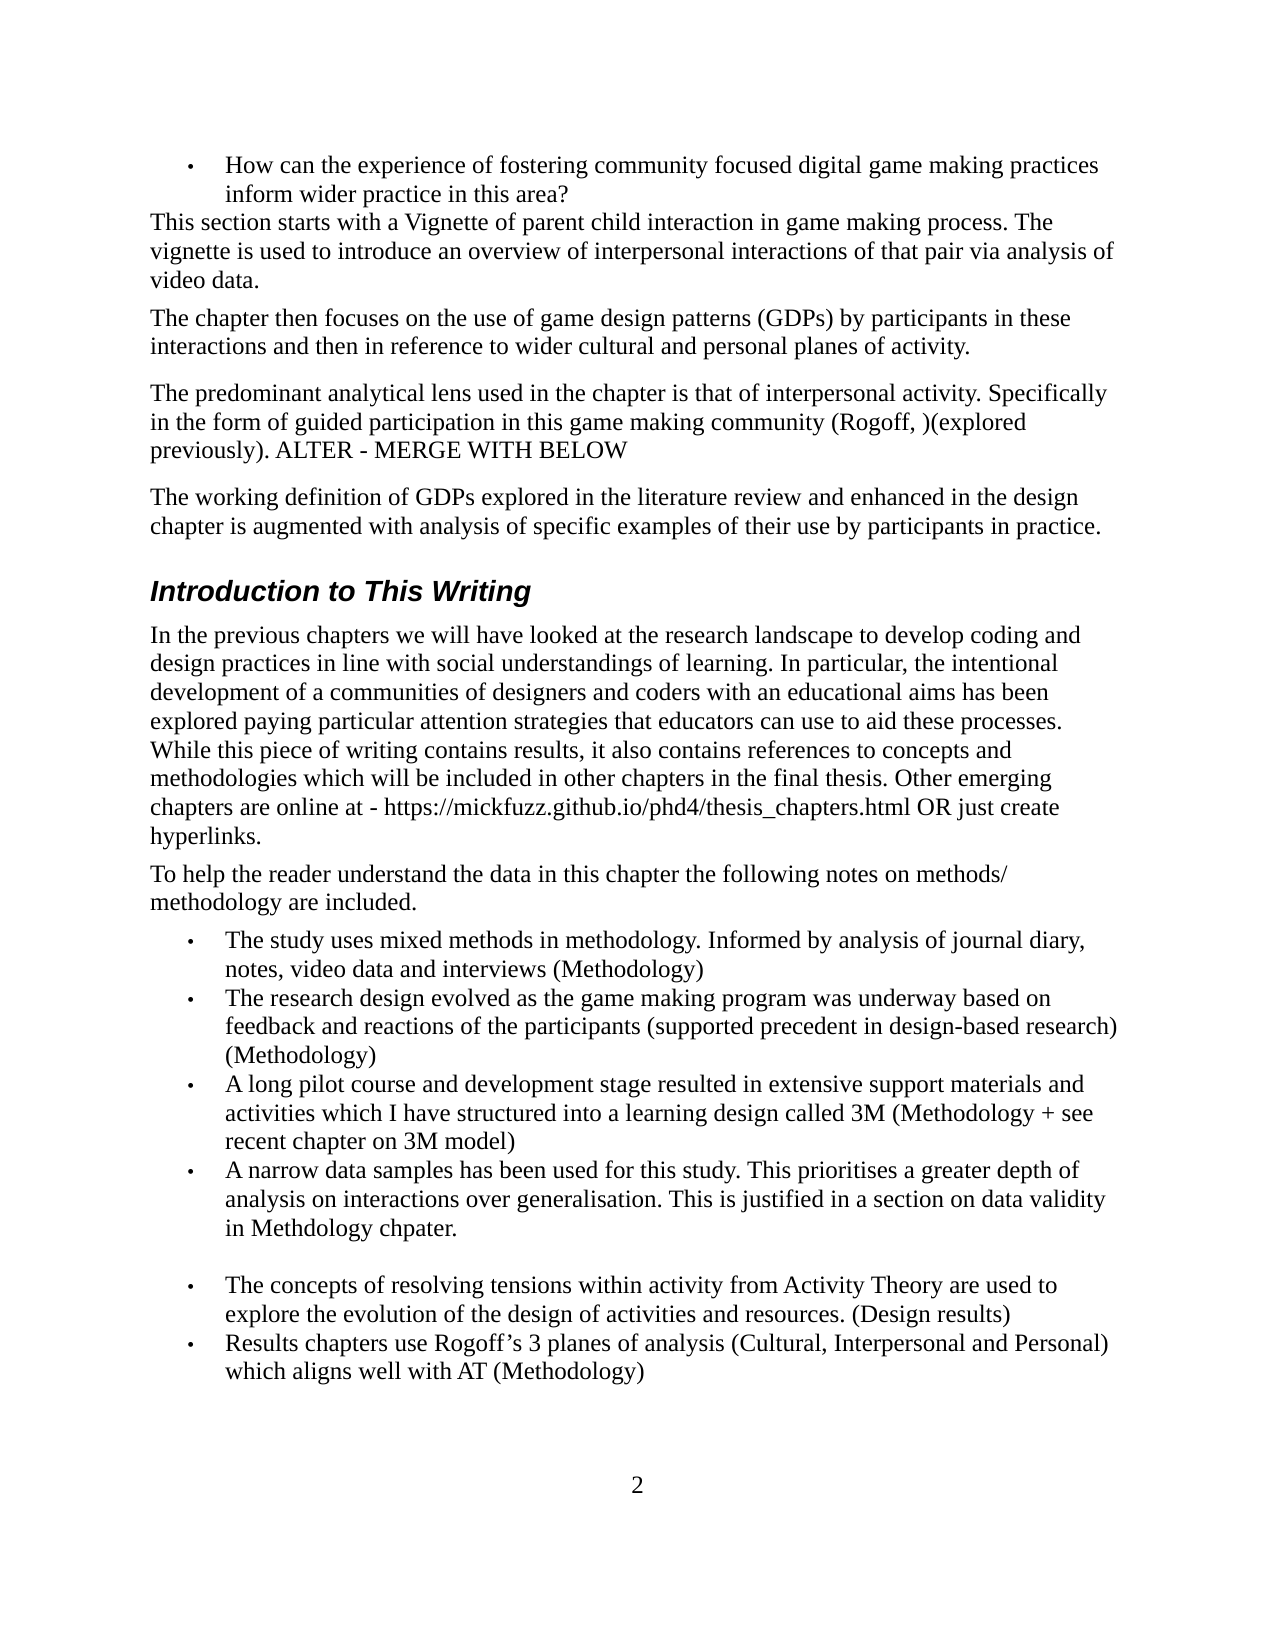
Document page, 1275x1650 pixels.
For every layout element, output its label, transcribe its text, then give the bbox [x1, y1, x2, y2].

text The predominant analytical lens used in the chapter is that of interpersonal activity. Specifically in the form of guided participation in this game making community (Rogoff, )(explored previously). ALTER - MERGE WITH BELOW [150, 378, 1125, 464]
text This section starts with a Vignette of parent child interaction in game making process. The vignette is used to introduce an overview of interpersonal interactions of that pair via analysis of video data. [150, 207, 1125, 294]
text The chapter then focuses on the use of game design patterns (GDPs) by participants in these interactions and then in reference to wider cultural and personal planes of activity. [150, 303, 1125, 360]
text In the previous chapters we will have looked at the research landscape to develop coding and design practices in line with social understandings of learning. In particular, the intentional development of a communities of designers and coders with an educational aims has been explored paying particular attention strategies that educators can use to aid these processes. While this piece of writing contains results, it also contains references to concepts and methodologies which will be included in other chapters in the final thesis. Other emerging chapters are online at - https://mickfuzz.github.io/phd4/thesis_chapters.html OR just create hyperlinks. [150, 620, 1125, 850]
text To help the reader understand the data in this chapter the following notes on methods/ methodology are included. [150, 859, 1125, 916]
text The working definition of GDPs explored in the literature review and enhanced in the design chapter is augmented with analysis of specific examples of their use by participants in practice. [150, 482, 1125, 540]
list The concepts of resolving tensions within activity from Activity Theory are used to explore the evolution of the design of activities and resources. (Design results) [187, 1270, 1125, 1328]
list The research design evolved as the game making program was underway based on feedback and reactions of the participants (supported precedent in design-based research) (Methodology) [187, 983, 1125, 1069]
list How can the experience of fostering community focused digital game making practices inform wider practice in this area? [187, 150, 1125, 207]
list A narrow data samples has been used for this study. This prioritises a greater depth of analysis on interactions over generalisation. This is justified in a section on data validity in Methdology chpater. [187, 1155, 1125, 1270]
list The study uses mixed methods in methodology. Informed by analysis of journal diary, notes, video data and interviews (Methodology) [187, 925, 1125, 983]
list Results chapters use Rogoff’s 3 planes of analysis (Cultural, Interpersonal and Personal) which aligns well with AT (Methodology) [187, 1328, 1125, 1385]
subtitle Introduction to This Writing [150, 574, 1125, 607]
list A long pilot course and development stage resulted in extensive support materials and activities which I have structured into a learning design called 3M (Methodology + see recent chapter on 3M model) [187, 1069, 1125, 1155]
